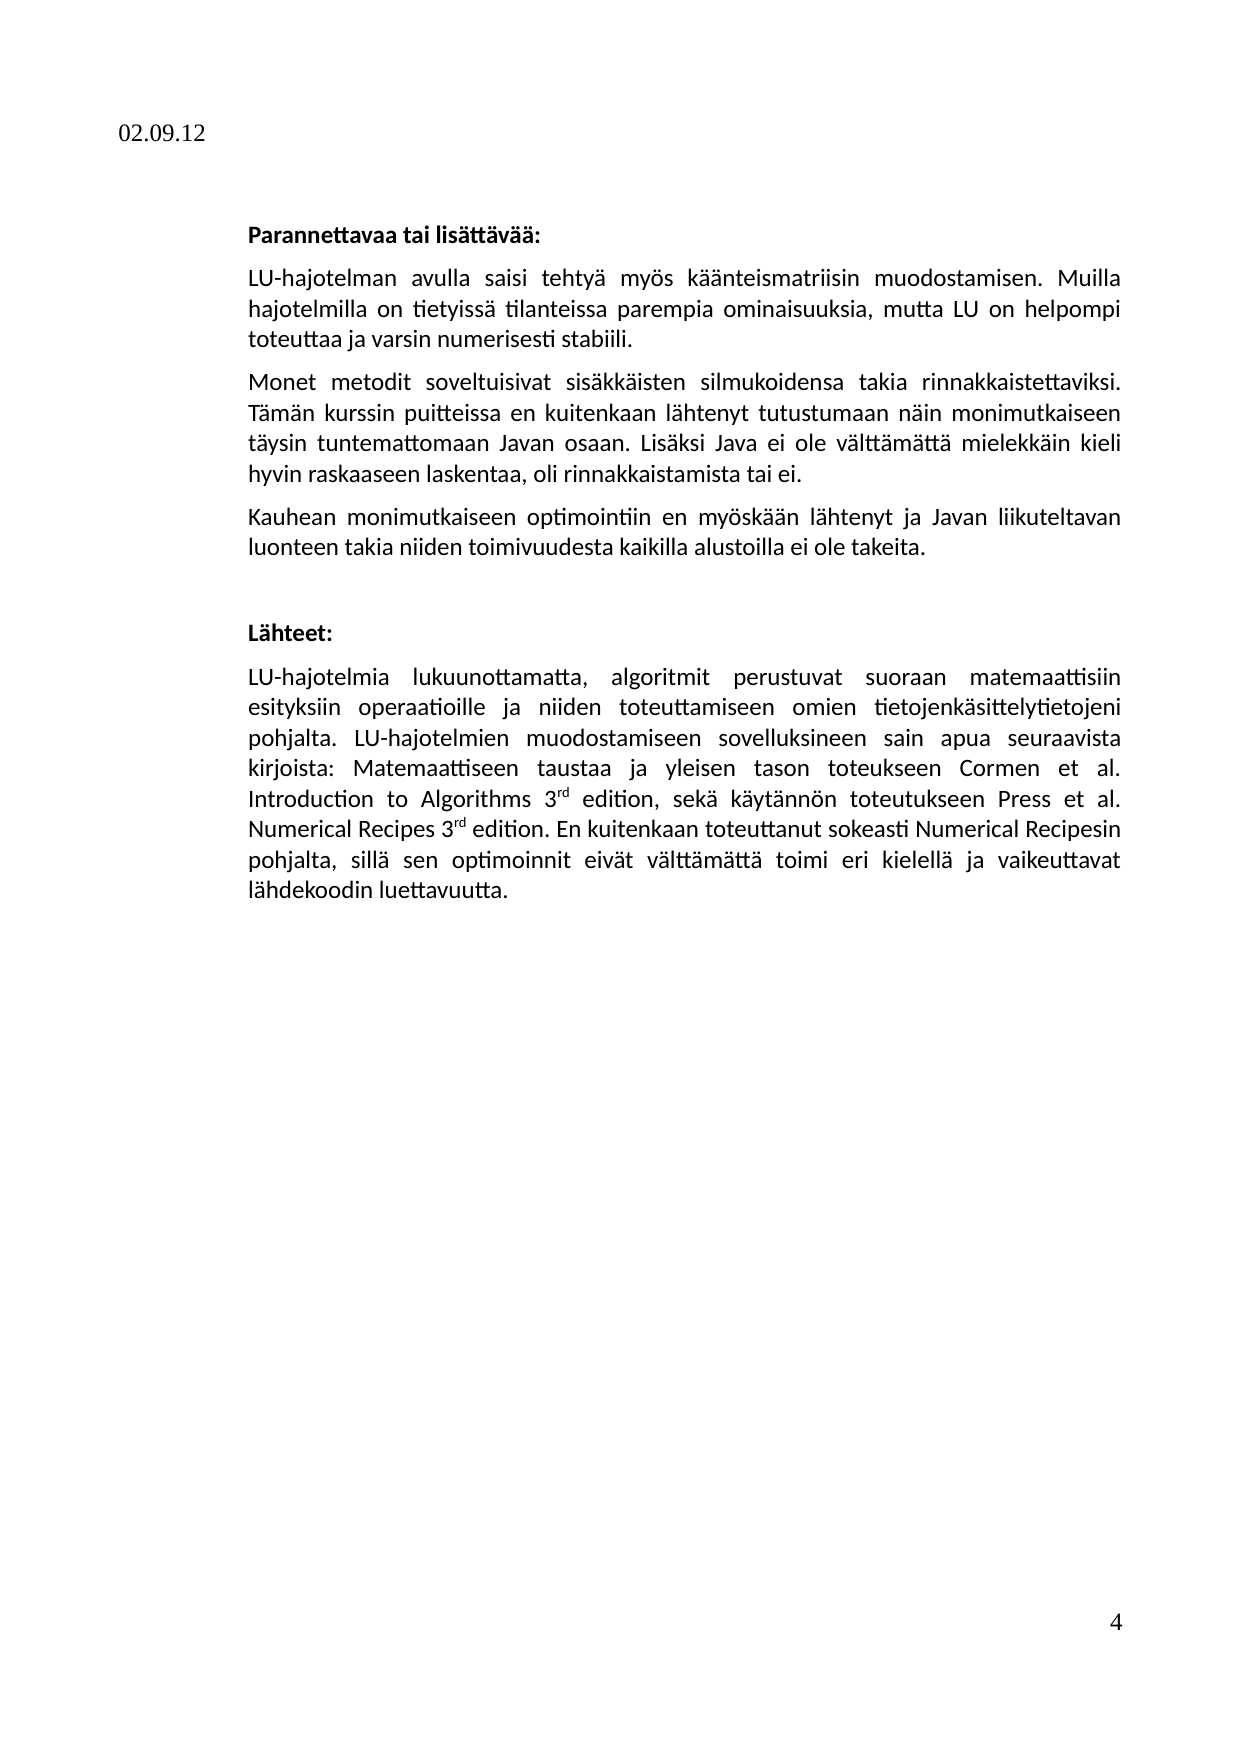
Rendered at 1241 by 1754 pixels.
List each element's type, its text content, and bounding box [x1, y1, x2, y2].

text LU-hajotelman avulla saisi tehtyä myös käänteismatriisin muodostamisen. Muilla hajotelmilla on tietyissä tilanteissa parempia ominaisuuksia, mutta LU on helpompi toteuttaa ja varsin numerisesti stabiili. [248, 262, 1122, 354]
text Parannettavaa tai lisättävää: [248, 219, 1122, 250]
text LU-hajotelmia lukuunottamatta, algoritmit perustuvat suoraan matemaattisiin esityksiin operaatioille ja niiden toteuttamiseen omien tietojenkäsittelytietojeni pohjalta. LU-hajotelmien muodostamiseen sovelluksineen sain apua seuraavista kirjoista: Matemaattiseen taustaa ja yleisen tason toteukseen Cormen et al. Introduction to Algorithms 3rd edition, sekä käytännön toteutukseen Press et al. Numerical Recipes 3rd edition. En kuitenkaan toteuttanut sokeasti Numerical Recipesin pohjalta, sillä sen optimoinnit eivät välttämättä toimi eri kielellä ja vaikeuttavat lähdekoodin luettavuutta. [248, 661, 1122, 905]
text Kauhean monimutkaiseen optimointiin en myöskään lähtenyt ja Javan liikuteltavan luonteen takia niiden toimivuudesta kaikilla alustoilla ei ole takeita. [248, 501, 1122, 562]
text Monet metodit soveltuisivat sisäkkäisten silmukoidensa takia rinnakkaistettaviksi. Tämän kurssin puitteissa en kuitenkaan lähtenyt tutustumaan näin monimutkaiseen täysin tuntemattomaan Javan osaan. Lisäksi Java ei ole välttämättä mielekkäin kieli hyvin raskaaseen laskentaa, oli rinnakkaistamista tai ei. [248, 366, 1122, 488]
text Lähteet: [248, 618, 1122, 648]
